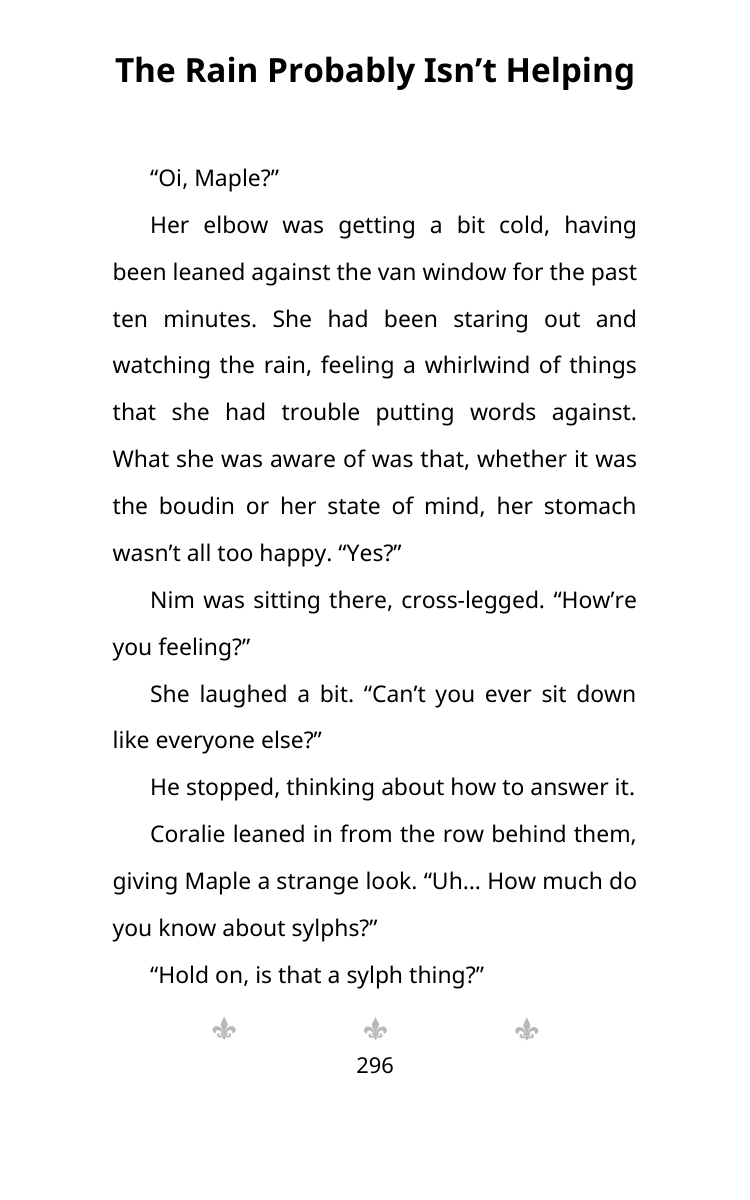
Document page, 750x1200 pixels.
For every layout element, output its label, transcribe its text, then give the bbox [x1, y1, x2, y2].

text She laughed a bit. “Can’t you ever sit down like everyone else?” [112, 677, 637, 756]
subtitle The Rain Probably Isn’t Helping [112, 47, 637, 92]
text Coralie leaned in from the row behind them, giving Maple a strange look. “Uh… How much do you know about sylphs?” [112, 818, 637, 943]
text He stopped, thinking about how to answer it. [112, 771, 637, 802]
text “Hold on, is that a sylph thing?” [112, 959, 637, 990]
text “Oi, Maple?” [112, 162, 637, 193]
text Her elbow was getting a bit cold, having been leaned against the van window for the past ten minutes. She had been staring out and watching the rain, feeling a whirlwind of things that she had trouble putting words against. What she was aware of was that, whether it was the boudin or her state of mind, her stomach wasn’t all too happy. “Yes?” [112, 209, 637, 568]
text Nim was sitting there, cross-legged. “How’re you feeling?” [112, 584, 637, 662]
